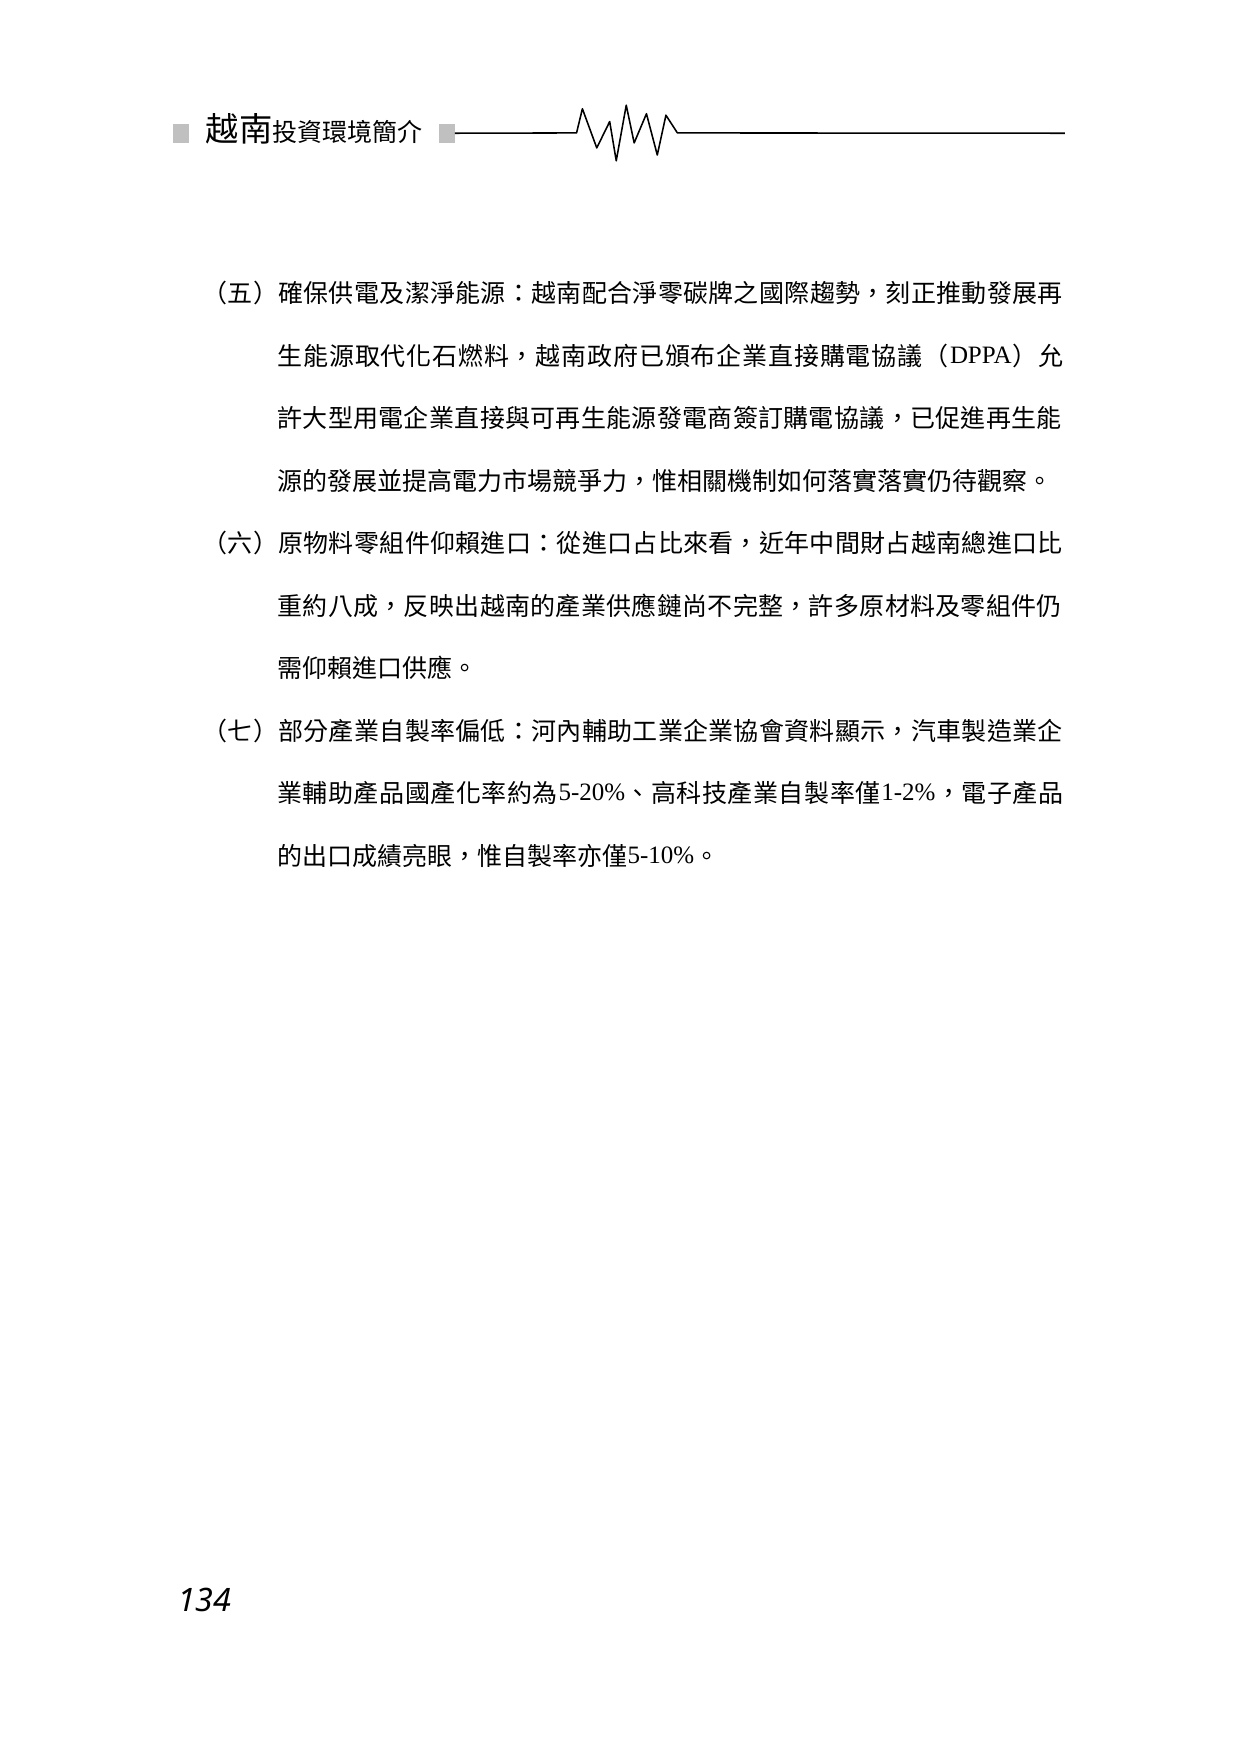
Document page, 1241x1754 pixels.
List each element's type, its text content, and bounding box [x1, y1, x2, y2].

text （五）確保供電及潔淨能源：越南配合淨零碳牌之國際趨勢，刻正推動發展再生能源取代化石燃料，越南政府已頒布企業直接購電協議（DPPA）允許大型用電企業直接與可再生能源發電商簽訂購電協議，已促進再生能源的發展並提高電力市場競爭力，惟相關機制如何落實落實仍待觀察。 [202, 250, 1063, 500]
text （七）部分產業自製率偏低：河內輔助工業企業協會資料顯示，汽車製造業企業輔助產品國產化率約為5-20%、高科技產業自製率僅1-2%，電子產品的出口成績亮眼，惟自製率亦僅5-10%。 [202, 688, 1063, 875]
text （六）原物料零組件仰賴進口：從進口占比來看，近年中間財占越南總進口比重約八成，反映出越南的產業供應鏈尚不完整，許多原材料及零組件仍需仰賴進口供應。 [202, 500, 1063, 688]
